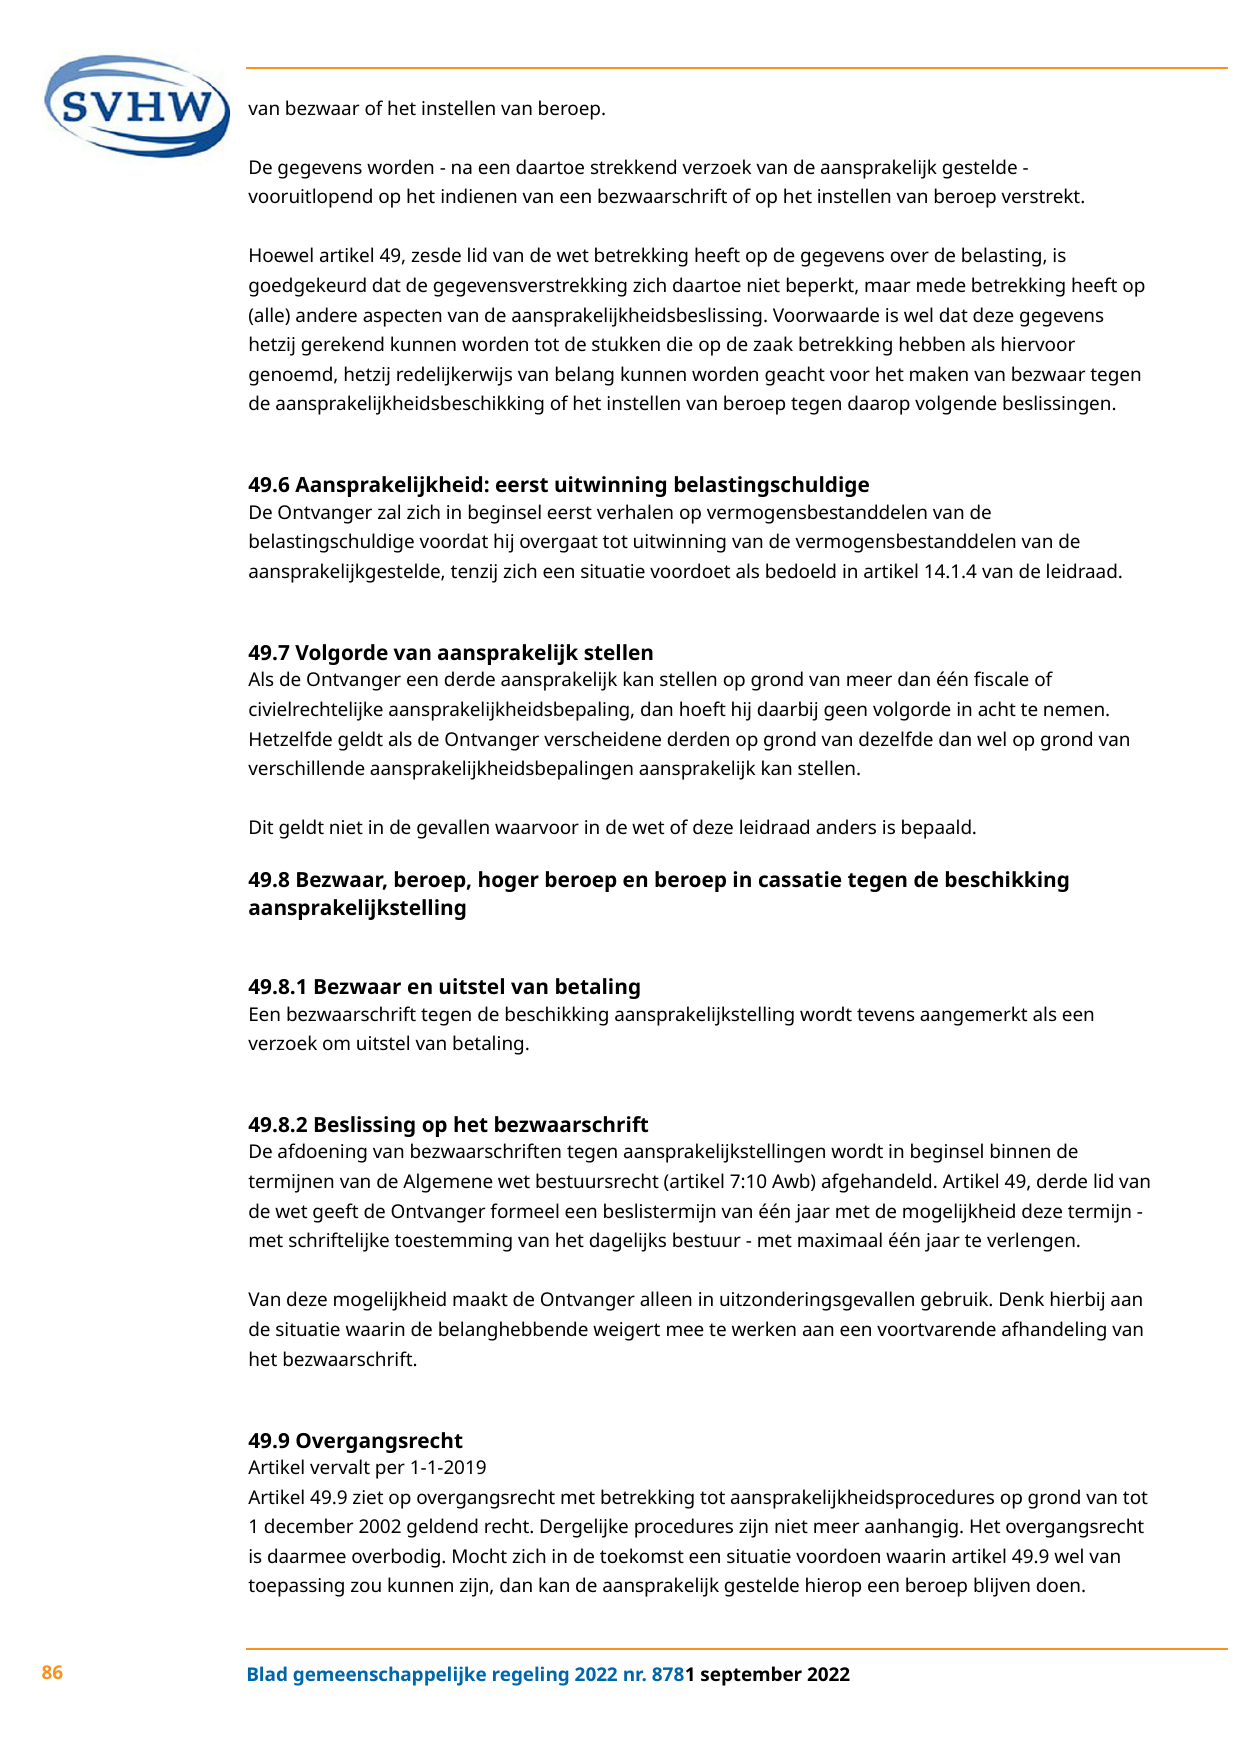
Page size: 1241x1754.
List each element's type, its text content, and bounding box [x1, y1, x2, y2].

text Hoewel artikel 49, zesde lid van de wet betrekking heeft op de gegevens over de belasting, is goedgekeurd dat de gegevensverstrekking zich daartoe niet beperkt, maar mede betrekking heeft op (alle) andere aspecten van de aansprakelijkheidsbeslissing. Voorwaarde is wel dat deze gegevens hetzij gerekend kunnen worden tot de stukken die op de zaak betrekking hebben als hiervoor genoemd, hetzij redelijkerwijs van belang kunnen worden geacht voor het maken van bezwaar tegen de aansprakelijkheidsbeschikking of het instellen van beroep tegen daarop volgende beslissingen. [248, 243, 1152, 416]
text 49.8 Bezwaar, beroep, hoger beroep en beroep in cassatie tegen de beschikking aansprakelijkstelling [248, 865, 1152, 922]
text 49.8.2 Beslissing op het bezwaarschrift [248, 1110, 1152, 1139]
text 49.7 Volgorde van aansprakelijk stellen [248, 638, 1152, 667]
text Artikel 49.9 ziet op overgangsrecht met betrekking tot aansprakelijkheidsprocedures op grond van tot 1 december 2002 geldend recht. Dergelijke procedures zijn niet meer aanhangig. Het overgangsrecht is daarmee overbodig. Mocht zich in de toekomst een situatie voordoen waarin artikel 49.9 wel van toepassing zou kunnen zijn, dan kan de aansprakelijk gestelde hierop een beroep blijven doen. [248, 1484, 1152, 1598]
text De Ontvanger zal zich in beginsel eerst verhalen op vermogensbestanddelen van de belastingschuldige voordat hij overgaat tot uitwinning van de vermogensbestanddelen van de aansprakelijkgestelde, tenzij zich een situatie voordoet als bedoeld in artikel 14.1.4 van de leidraad. [248, 499, 1152, 584]
text 49.9 Overgangsrecht [248, 1426, 1152, 1454]
text 49.6 Aansprakelijkheid: eerst uitwinning belastingschuldige [248, 471, 1152, 499]
text De afdoening van bezwaarschriften tegen aansprakelijkstellingen wordt in beginsel binnen de termijnen van de Algemene wet bestuursrecht (artikel 7:10 Awb) afgehandeld. Artikel 49, derde lid van de wet geeft de Ontvanger formeel een beslistermijn van één jaar met de mogelijkheid deze termijn - met schriftelijke toestemming van het dagelijks bestuur - met maximaal één jaar te verlengen. [248, 1139, 1152, 1253]
text 49.8.1 Bezwaar en uitstel van betaling [248, 972, 1152, 1001]
text van bezwaar of het instellen van beroep. [248, 95, 1152, 121]
text Van deze mogelijkheid maakt de Ontvanger alleen in uitzonderingsgevallen gebruik. Denk hierbij aan de situatie waarin de belanghebbende weigert mee te werken aan een voortvarende afhandeling van het bezwaarschrift. [248, 1287, 1152, 1372]
text Als de Ontvanger een derde aansprakelijk kan stellen op grond van meer dan één fiscale of civielrechtelijke aansprakelijkheidsbepaling, dan hoeft hij daarbij geen volgorde in acht te nemen. Hetzelfde geldt als de Ontvanger verscheidene derden op grond van dezelfde dan wel op grond van verschillende aansprakelijkheidsbepalingen aansprakelijk kan stellen. [248, 667, 1152, 781]
text De gegevens worden - na een daartoe strekkend verzoek van de aansprakelijk gestelde - vooruitlopend op het indienen van een bezwaarschrift of op het instellen van beroep verstrekt. [248, 154, 1152, 209]
text Een bezwaarschrift tegen de beschikking aansprakelijkstelling wordt tevens aangemerkt als een verzoek om uitstel van betaling. [248, 1001, 1152, 1056]
text Artikel vervalt per 1-1-2019 [248, 1454, 1152, 1480]
picture [41, 47, 231, 172]
text Dit geldt niet in de gevallen waarvoor in de wet of deze leidraad anders is bepaald. [248, 814, 1152, 840]
